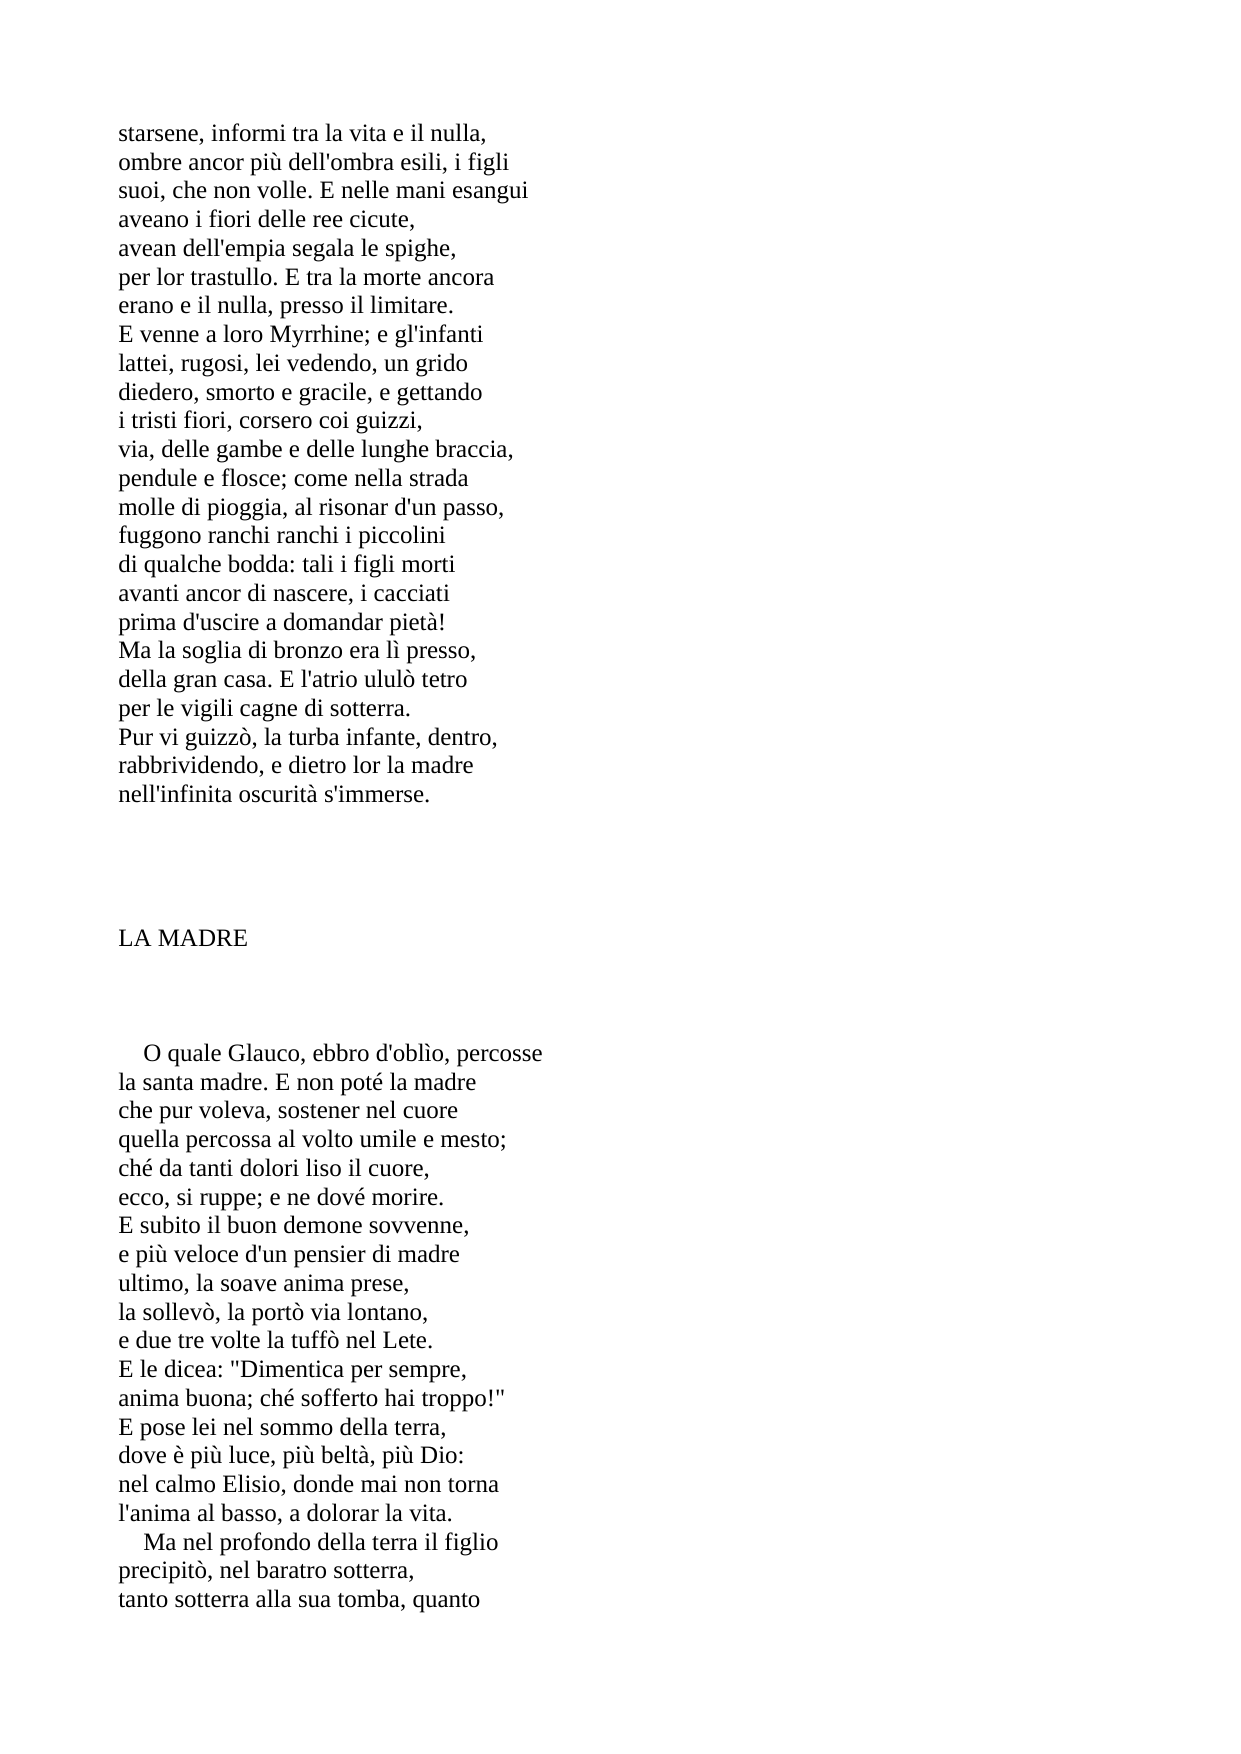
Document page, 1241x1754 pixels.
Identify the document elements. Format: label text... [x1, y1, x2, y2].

text starsene, informi tra la vita e il nulla, [118, 118, 1122, 147]
text E venne a loro Myrrhine; e gl'infanti [118, 319, 1122, 348]
text aveano i fiori delle ree cicute, [118, 204, 1122, 233]
text prima d'uscire a domandar pietà! [118, 607, 1122, 636]
text fuggono ranchi ranchi i piccolini [118, 521, 1122, 549]
text rabbrividendo, e dietro lor la madre [118, 751, 1122, 779]
text suoi, che non volle. E nelle mani esangui [118, 176, 1122, 204]
text molle di pioggia, al risonar d'un passo, [118, 492, 1122, 521]
text la sollevò, la portò via lontano, [118, 1297, 1122, 1326]
text che pur voleva, sostener nel cuore [118, 1096, 1122, 1124]
text avanti ancor di nascere, i cacciati [118, 578, 1122, 607]
text O quale Glauco, ebbro d'oblìo, percosse [118, 1038, 1122, 1067]
text ché da tanti dolori liso il cuore, [118, 1153, 1122, 1182]
text Ma la soglia di bronzo era lì presso, [118, 636, 1122, 664]
text quella percossa al volto umile e mesto; [118, 1124, 1122, 1153]
text E le dicea: "Dimentica per sempre, [118, 1354, 1122, 1383]
text e più veloce d'un pensier di madre [118, 1239, 1122, 1268]
text i tristi fiori, corsero coi guizzi, [118, 406, 1122, 434]
text dove è più luce, più beltà, più Dio: [118, 1441, 1122, 1469]
text la santa madre. E non poté la madre [118, 1067, 1122, 1096]
text avean dell'empia segala le spighe, [118, 233, 1122, 262]
text per lor trastullo. E tra la morte ancora [118, 262, 1122, 291]
text precipitò, nel baratro sotterra, [118, 1556, 1122, 1584]
text E subito il buon demone sovvenne, [118, 1211, 1122, 1239]
text e due tre volte la tuffò nel Lete. [118, 1326, 1122, 1354]
text l'anima al basso, a dolorar la vita. [118, 1498, 1122, 1527]
text ecco, si ruppe; e ne dové morire. [118, 1182, 1122, 1211]
text pendule e flosce; come nella strada [118, 463, 1122, 492]
text anima buona; ché sofferto hai troppo!" [118, 1383, 1122, 1412]
text della gran casa. E l'atrio ululò tetro [118, 664, 1122, 693]
text E pose lei nel sommo della terra, [118, 1412, 1122, 1441]
text tanto sotterra alla sua tomba, quanto [118, 1584, 1122, 1613]
text di qualche bodda: tali i figli morti [118, 549, 1122, 578]
text nell'infinita oscurità s'immerse. [118, 779, 1122, 808]
text diedero, smorto e gracile, e gettando [118, 377, 1122, 406]
text erano e il nulla, presso il limitare. [118, 291, 1122, 319]
text nel calmo Elisio, donde mai non torna [118, 1469, 1122, 1498]
text Ma nel profondo della terra il figlio [118, 1527, 1122, 1556]
text ultimo, la soave anima prese, [118, 1268, 1122, 1297]
text per le vigili cagne di sotterra. [118, 693, 1122, 722]
text LA MADRE [118, 923, 1122, 952]
text via, delle gambe e delle lunghe braccia, [118, 434, 1122, 463]
text lattei, rugosi, lei vedendo, un grido [118, 348, 1122, 377]
text Pur vi guizzò, la turba infante, dentro, [118, 722, 1122, 751]
text ombre ancor più dell'ombra esili, i figli [118, 147, 1122, 176]
